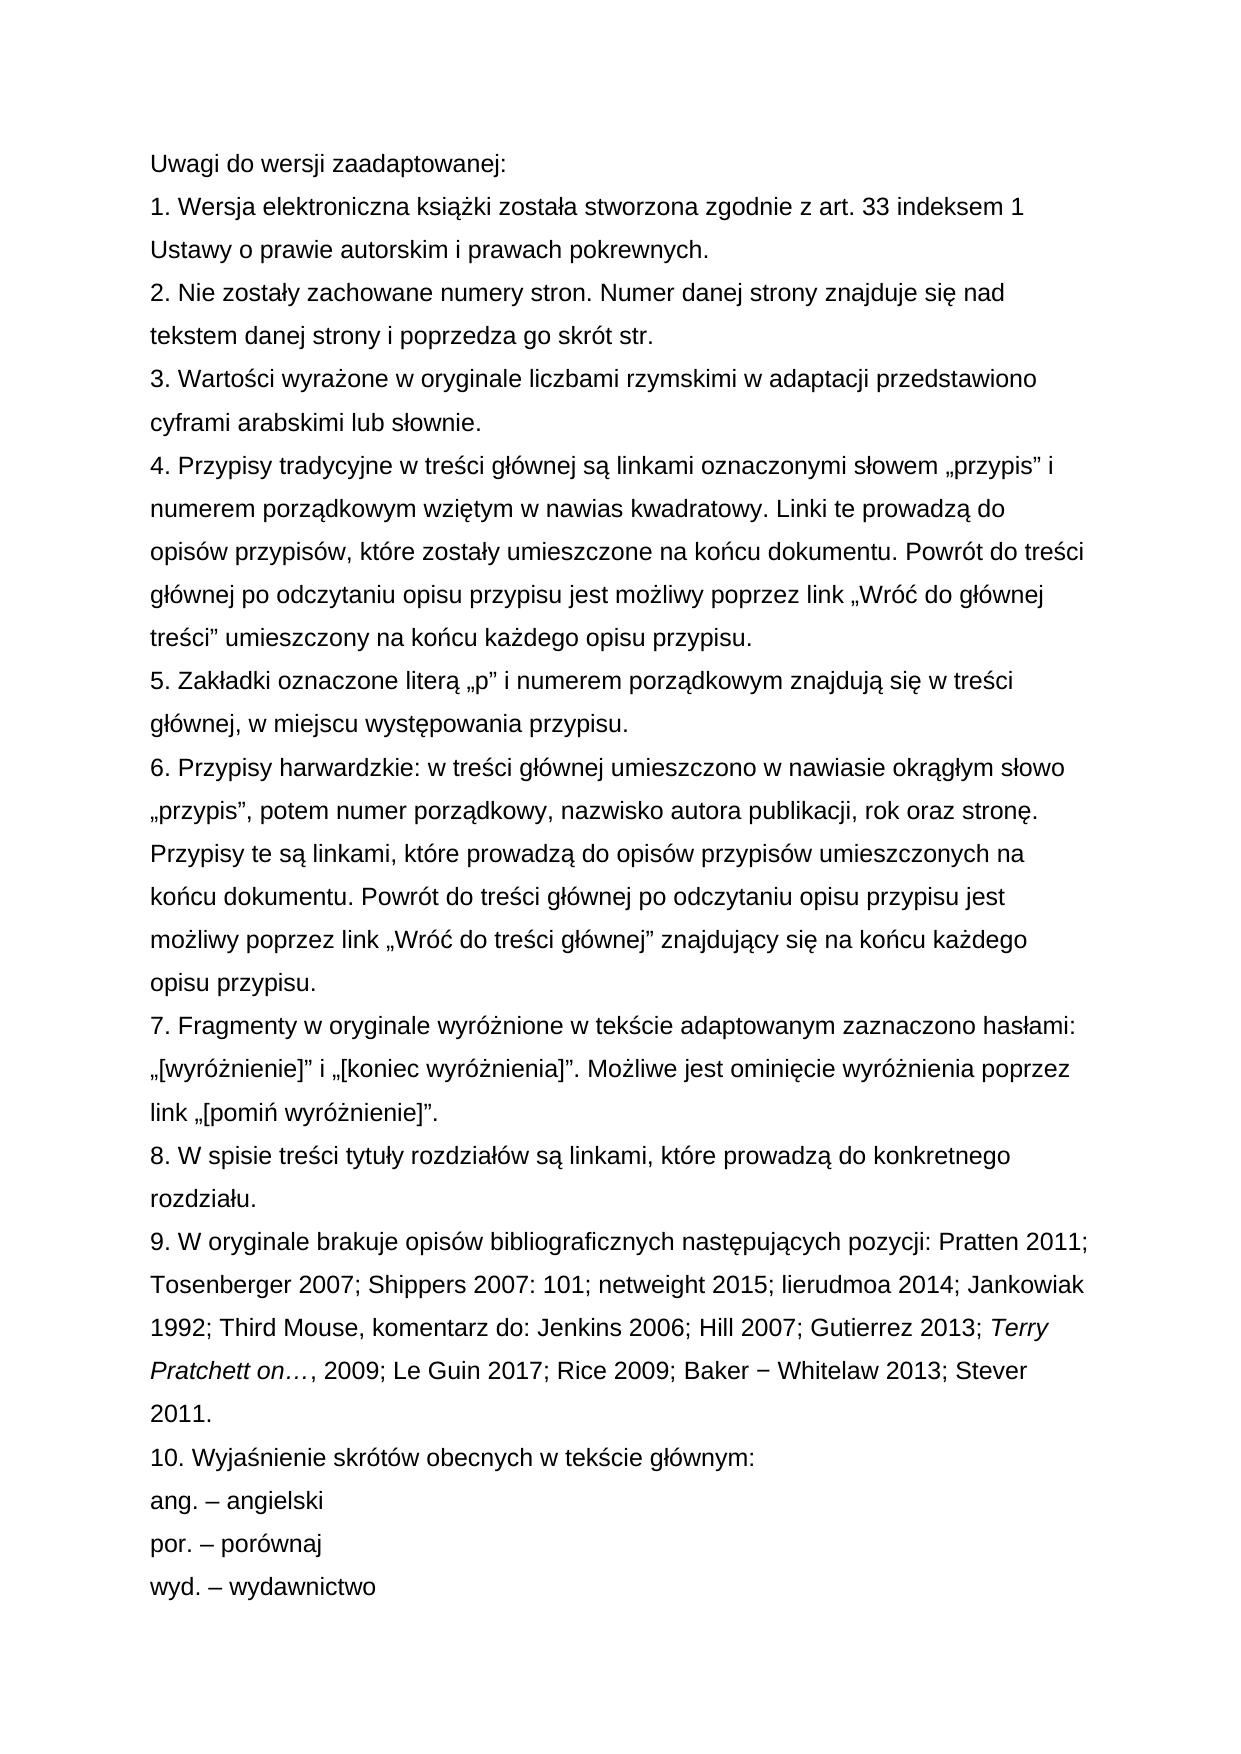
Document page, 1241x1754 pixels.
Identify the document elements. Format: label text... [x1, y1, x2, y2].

text 1. Wersja elektroniczna książki została stworzona zgodnie z art. 33 indeksem 1 Ustawy o prawie autorskim i prawach pokrewnych. [150, 192, 1090, 264]
text ang. – angielski [150, 1486, 1090, 1514]
text 10. Wyjaśnienie skrótów obecnych w tekście głównym: [150, 1443, 1090, 1471]
text Uwagi do wersji zaadaptowanej: [150, 149, 1090, 178]
text por. – porównaj [150, 1529, 1090, 1558]
text 7. Fragmenty w oryginale wyróżnione w tekście adaptowanym zaznaczono hasłami: „[wyróżnienie]” i „[koniec wyróżnienia]”. Możliwe jest ominięcie wyróżnienia poprzez link „[pomiń wyróżnienie]”. [150, 1011, 1090, 1126]
text 9. W oryginale brakuje opisów bibliograficznych następujących pozycji: Pratten 2011; Tosenberger 2007; Shippers 2007: 101; netweight 2015; lierudmoa 2014; Jankowiak 1992; Third Mouse, komentarz do: Jenkins 2006; Hill 2007; Gutierrez 2013; Terry Pratchett on…, 2009; Le Guin 2017; Rice 2009; Baker − Whitelaw 2013; Stever 2011. [150, 1227, 1090, 1428]
text 6. Przypisy harwardzkie: w treści głównej umieszczono w nawiasie okrągłym słowo „przypis”, potem numer porządkowy, nazwisko autora publikacji, rok oraz stronę. Przypisy te są linkami, które prowadzą do opisów przypisów umieszczonych na końcu dokumentu. Powrót do treści głównej po odczytaniu opisu przypisu jest możliwy poprzez link „Wróć do treści głównej” znajdujący się na końcu każdego opisu przypisu. [150, 753, 1090, 997]
text wyd. – wydawnictwo [150, 1572, 1090, 1601]
text 3. Wartości wyrażone w oryginale liczbami rzymskimi w adaptacji przedstawiono cyframi arabskimi lub słownie. [150, 364, 1090, 436]
text 8. W spisie treści tytuły rozdziałów są linkami, które prowadzą do konkretnego rozdziału. [150, 1141, 1090, 1213]
text 4. Przypisy tradycyjne w treści głównej są linkami oznaczonymi słowem „przypis” i numerem porządkowym wziętym w nawias kwadratowy. Linki te prowadzą do opisów przypisów, które zostały umieszczone na końcu dokumentu. Powrót do treści głównej po odczytaniu opisu przypisu jest możliwy poprzez link „Wróć do głównej treści” umieszczony na końcu każdego opisu przypisu. [150, 451, 1090, 652]
text 5. Zakładki oznaczone literą „p” i numerem porządkowym znajdują się w treści głównej, w miejscu występowania przypisu. [150, 666, 1090, 738]
text 2. Nie zostały zachowane numery stron. Numer danej strony znajduje się nad tekstem danej strony i poprzedza go skrót str. [150, 278, 1090, 350]
